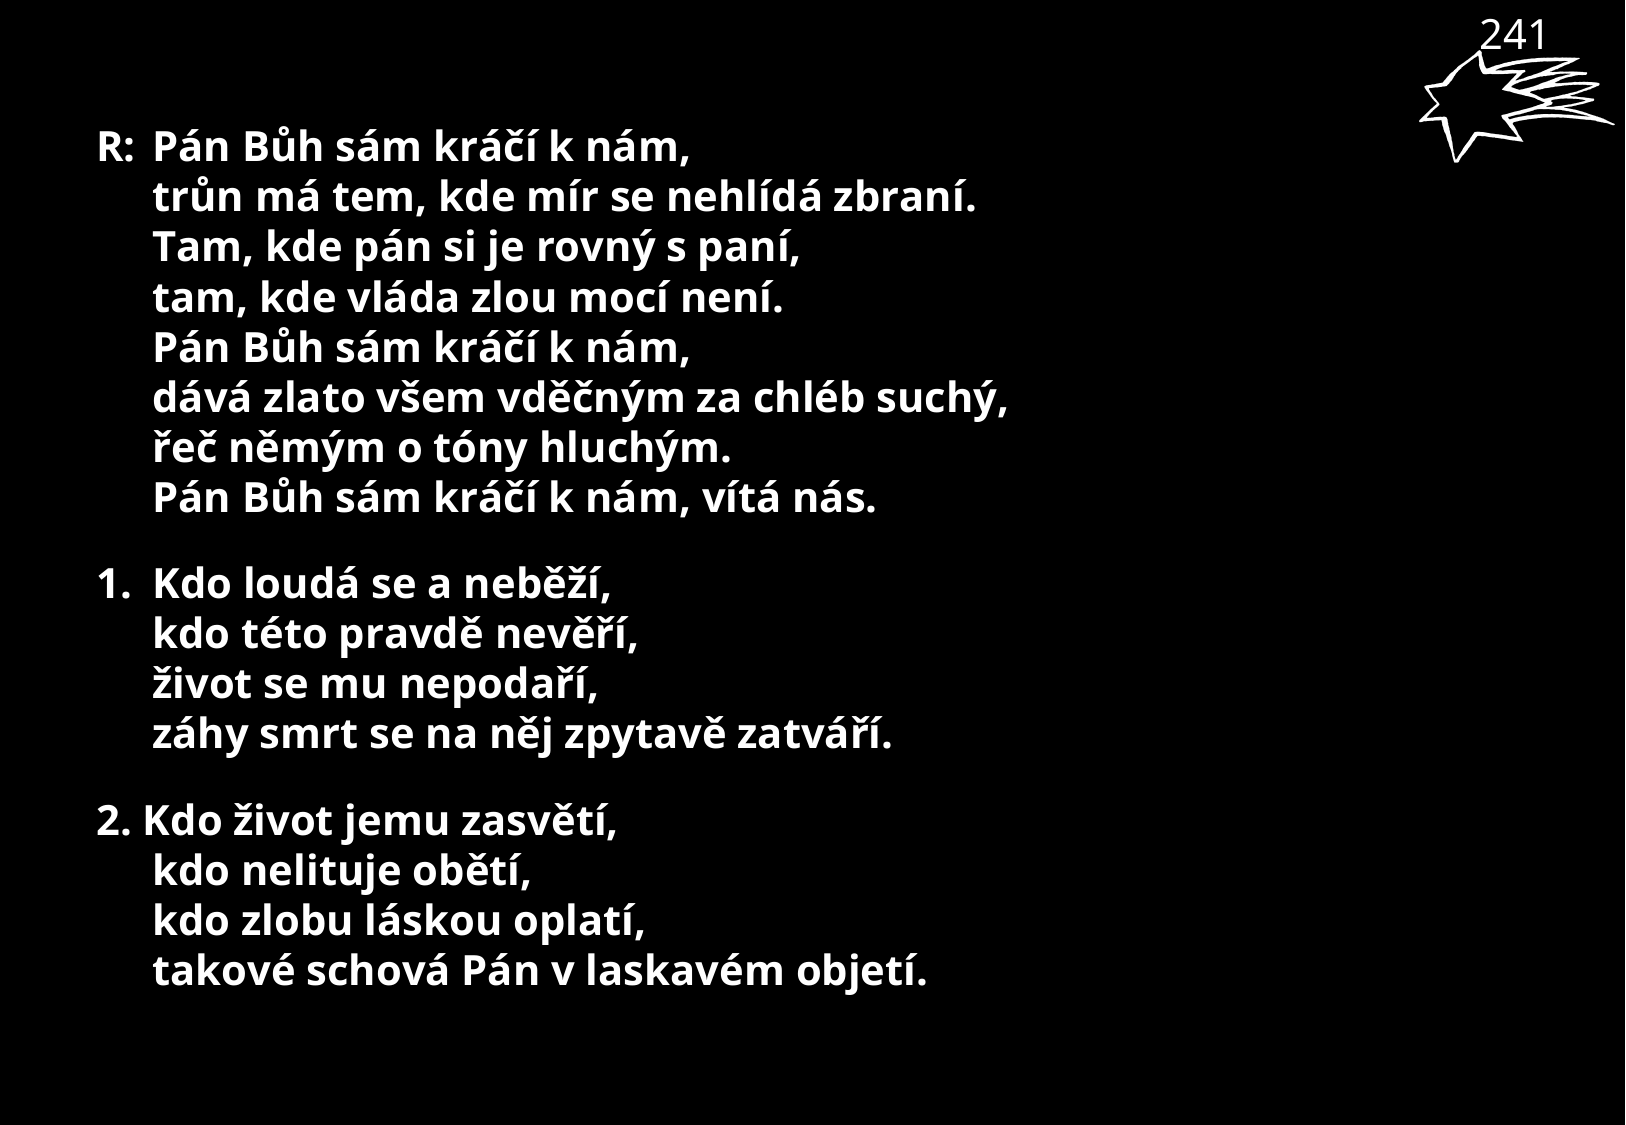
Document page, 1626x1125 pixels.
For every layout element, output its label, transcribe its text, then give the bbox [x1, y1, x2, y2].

list R: Pán Bůh sám kráčí k nám, trůn má tem, kde mír se nehlídá zbraní. Tam, kde pán si je rovný s paní, tam, kde vláda zlou mocí není. Pán Bůh sám kráčí k nám, dává zlato všem vděčným za chléb suchý, řeč němým o tóny hluchým. Pán Bůh sám kráčí k nám, vítá nás. 1. Kdo loudá se a neběží, kdo této pravdě nevěří, život se mu nepodaří, záhy smrt se na něj zpytavě zatváří. 2. Kdo život jemu zasvětí, kdo nelituje obětí, kdo zlobu láskou oplatí, takové schová Pán v laskavém objetí. [81, 112, 1544, 1101]
text_box 241 [1405, 0, 1626, 66]
